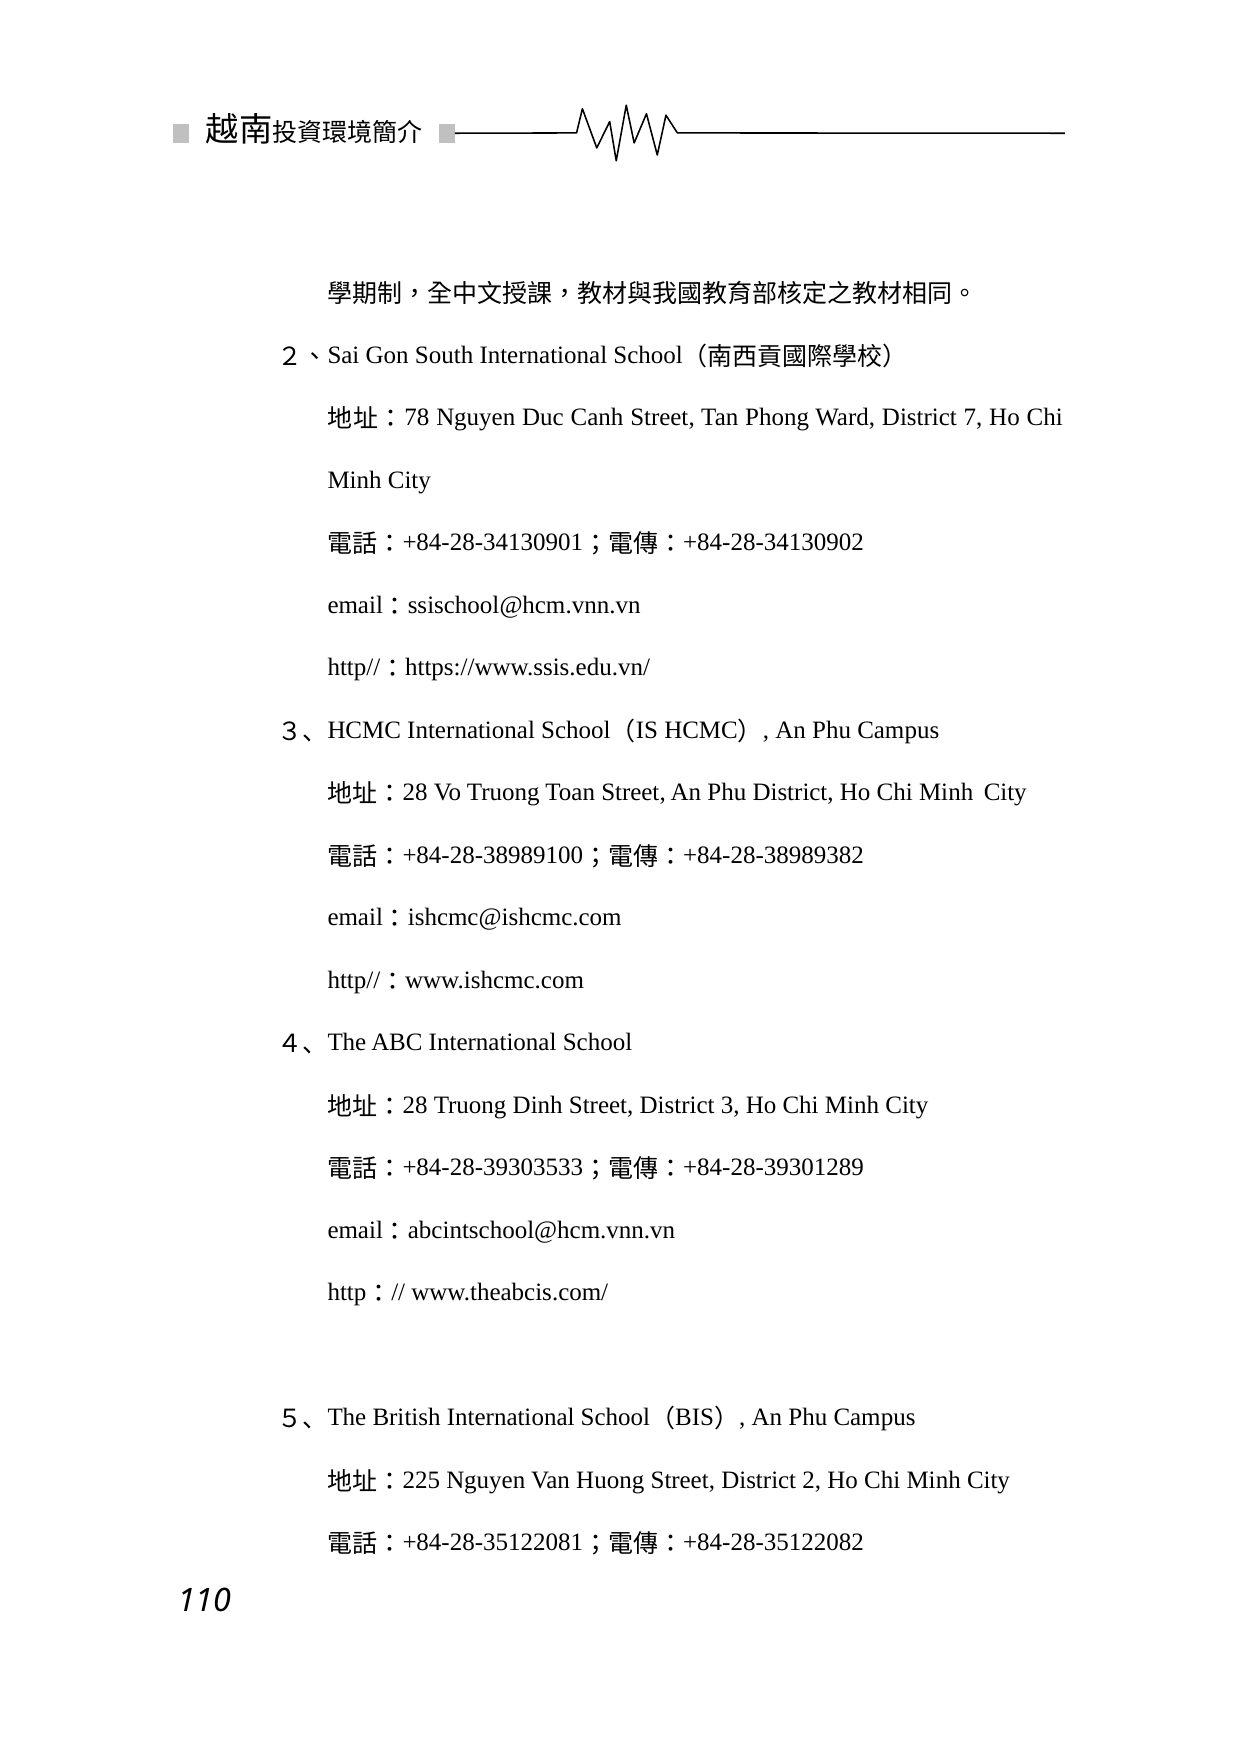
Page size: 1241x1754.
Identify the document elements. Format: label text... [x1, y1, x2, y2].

text ２、Sai Gon South International School（南西貢國際學校） [277, 313, 1063, 375]
text 地址：78 Nguyen Duc Canh Street, Tan Phong Ward, District 7, Ho Chi Minh City [277, 375, 1063, 500]
text ５、The British International School（BIS）, An Phu Campus [277, 1375, 1063, 1438]
text email：ssischool@hcm.vnn.vn [277, 563, 1063, 625]
text 電話：+84-28-39303533；電傳：+84-28-39301289 [277, 1125, 1063, 1188]
text email：abcintschool@hcm.vnn.vn [277, 1188, 1063, 1250]
text http：// www.theabcis.com/ [277, 1250, 1063, 1313]
text 電話：+84-28-38989100；電傳：+84-28-38989382 [277, 813, 1063, 875]
text 地址：28 Vo Truong Toan Street, An Phu District, Ho Chi Minh City [277, 750, 1063, 813]
text 電話：+84-28-35122081；電傳：+84-28-35122082 [277, 1500, 1063, 1563]
text ３、HCMC International School（IS HCMC）, An Phu Campus [277, 688, 1063, 750]
text http//：www.ishcmc.com [277, 938, 1063, 1000]
text 電話：+84-28-34130901；電傳：+84-28-34130902 [277, 500, 1063, 563]
text 學期制，全中文授課，教材與我國教育部核定之教材相同。 [327, 250, 1063, 313]
text 地址：225 Nguyen Van Huong Street, District 2, Ho Chi Minh City [277, 1438, 1063, 1500]
text email：ishcmc@ishcmc.com [277, 875, 1063, 938]
text http//：https://www.ssis.edu.vn/ [277, 625, 1063, 688]
text 地址：28 Truong Dinh Street, District 3, Ho Chi Minh City [277, 1063, 1063, 1125]
text ４、The ABC International School [277, 1000, 1063, 1063]
